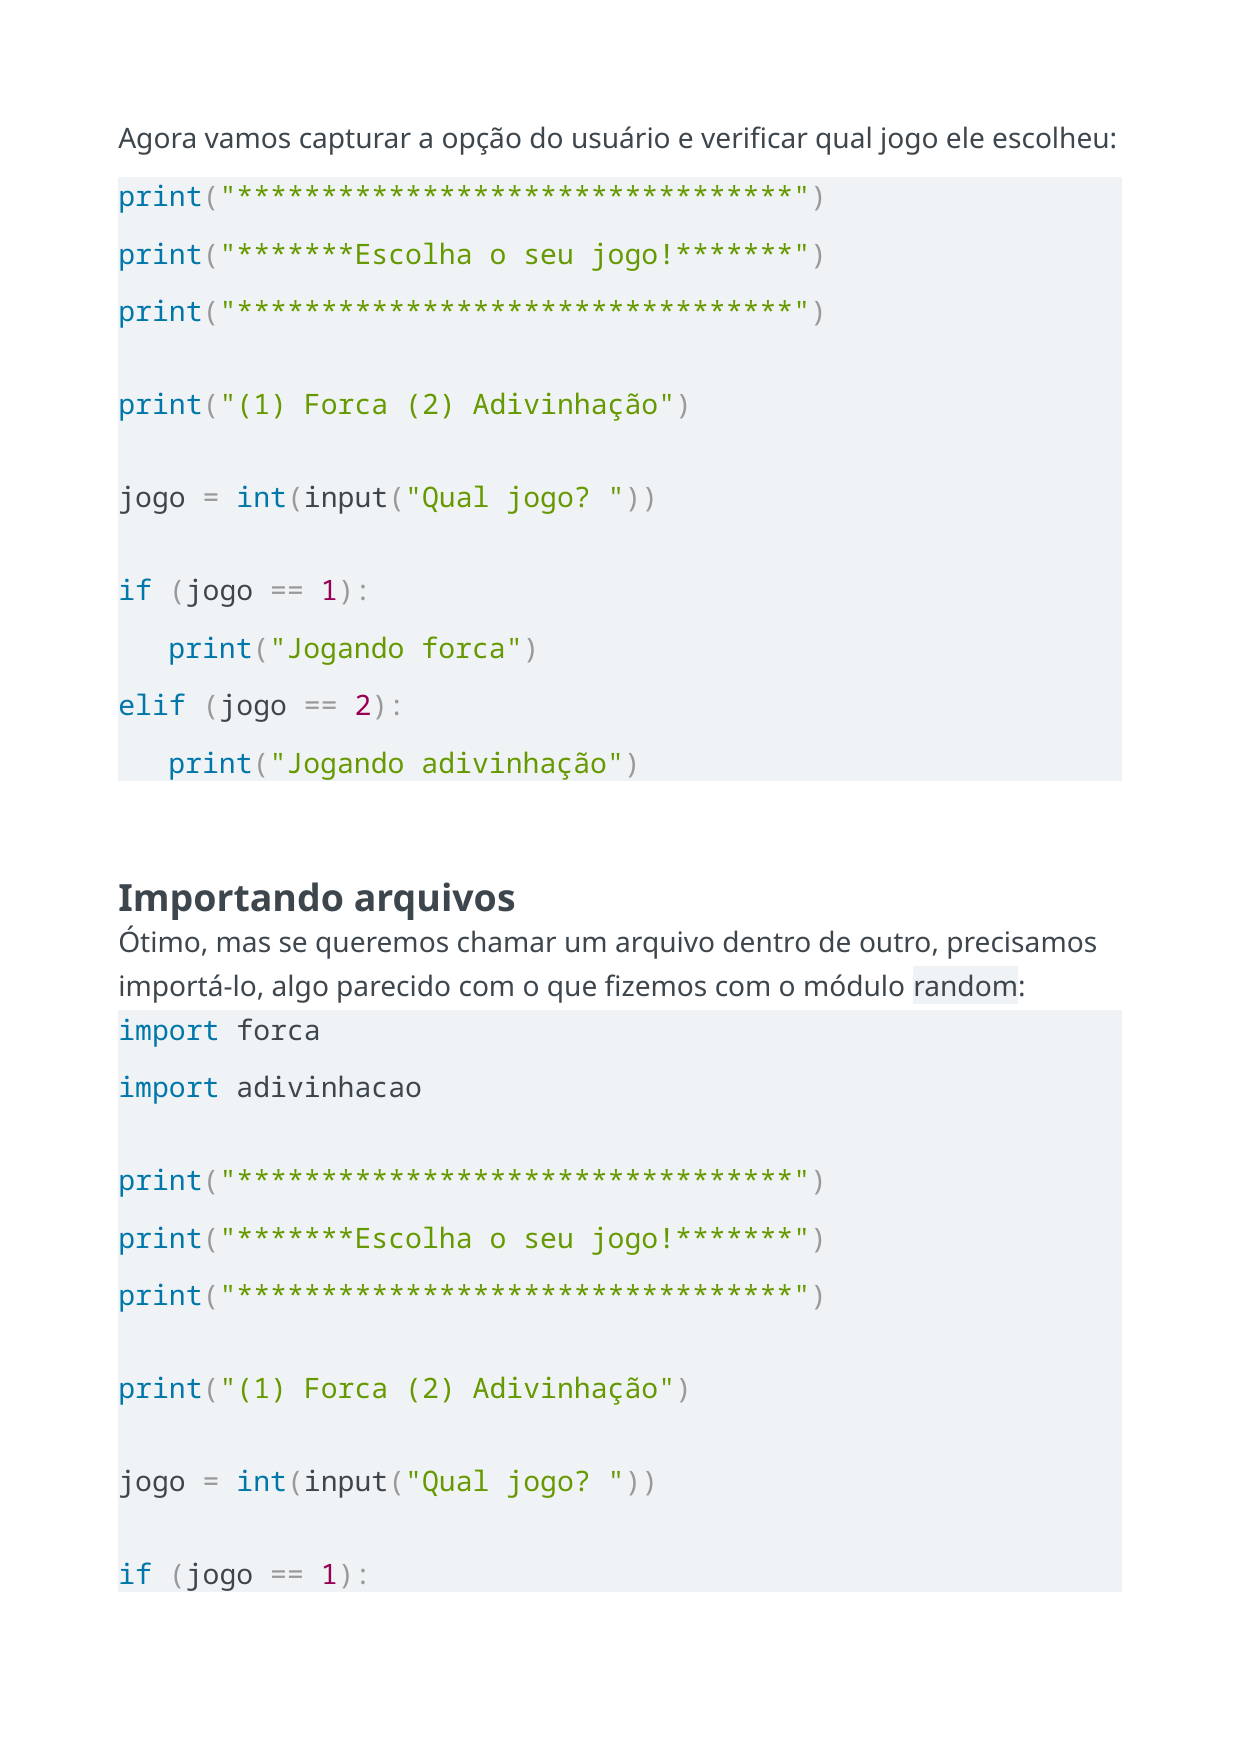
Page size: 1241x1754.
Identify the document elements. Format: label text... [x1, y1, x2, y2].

text print("*******Escolha o seu jogo!*******") [118, 234, 1122, 273]
subtitle Importando arquivos [118, 871, 1122, 922]
text print("Jogando forca") [118, 628, 1122, 666]
text import forca [118, 1010, 1122, 1048]
text import adivinhacao [118, 1067, 1122, 1106]
text print("*********************************") [118, 1275, 1122, 1314]
text print("(1) Forca (2) Adivinhação") [118, 385, 1122, 423]
text jogo = int(input("Qual jogo? ")) [118, 1461, 1122, 1499]
text print("Jogando adivinhação") [118, 743, 1122, 781]
text print("(1) Forca (2) Adivinhação") [118, 1368, 1122, 1407]
text if (jogo == 1): [118, 571, 1122, 609]
text print("*********************************") [118, 292, 1122, 330]
text print("*********************************") [118, 177, 1122, 215]
text print("*********************************") [118, 1160, 1122, 1199]
text print("*******Escolha o seu jogo!*******") [118, 1218, 1122, 1256]
text jogo = int(input("Qual jogo? ")) [118, 478, 1122, 516]
text Agora vamos capturar a opção do usuário e verificar qual jogo ele escolheu: [118, 118, 1122, 156]
text elif (jogo == 2): [118, 686, 1122, 724]
text Ótimo, mas se queremos chamar um arquivo dentro de outro, precisamos importá-lo, algo parecido com o que fizemos com o módulo random: [118, 922, 1122, 1004]
text if (jogo == 1): [118, 1554, 1122, 1592]
